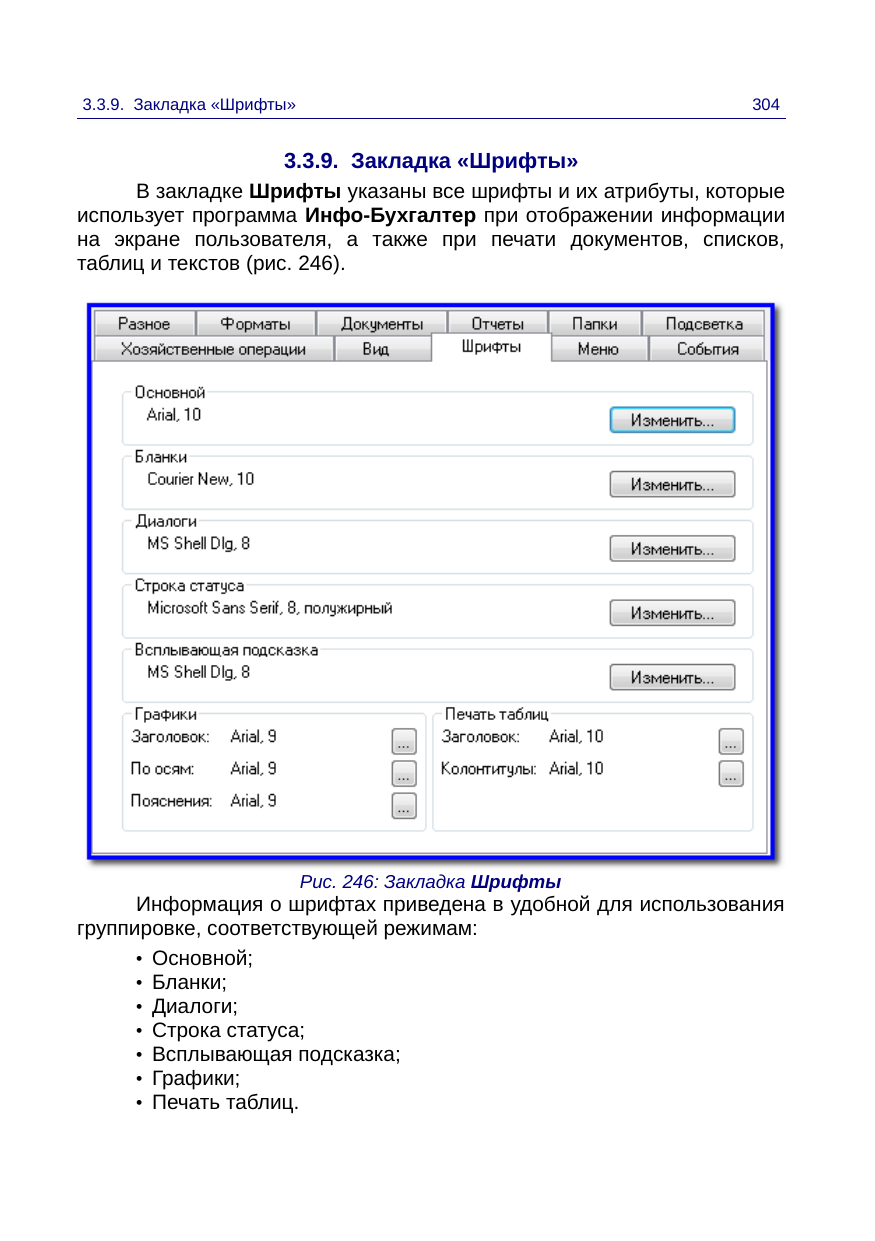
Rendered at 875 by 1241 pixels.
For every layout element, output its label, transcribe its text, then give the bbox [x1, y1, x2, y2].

list Печать таблиц. [136, 1089, 786, 1113]
text [77, 280, 786, 292]
list Всплывающая подсказка; [136, 1042, 786, 1066]
picture [77, 292, 786, 871]
text В закладке Шрифты указаны все шрифты и их атрибуты, которые использует программа Инфо-Бухгалтер при отображении информации на экране пользователя, а также при печати документов, списков, таблиц и текстов (рис. 246). [77, 179, 786, 274]
text Информация о шрифтах приведена в удобной для использования группировке, соответствующей режимам: [77, 892, 786, 940]
list Диалоги; [136, 994, 786, 1018]
text Рис. 246: Закладка Шрифты [77, 871, 786, 892]
list Бланки; [136, 970, 786, 994]
list Строка статуса; [136, 1018, 786, 1042]
subtitle Закладка «Шрифты» [77, 147, 786, 173]
list Графики; [136, 1066, 786, 1089]
list Основной; [136, 946, 786, 970]
